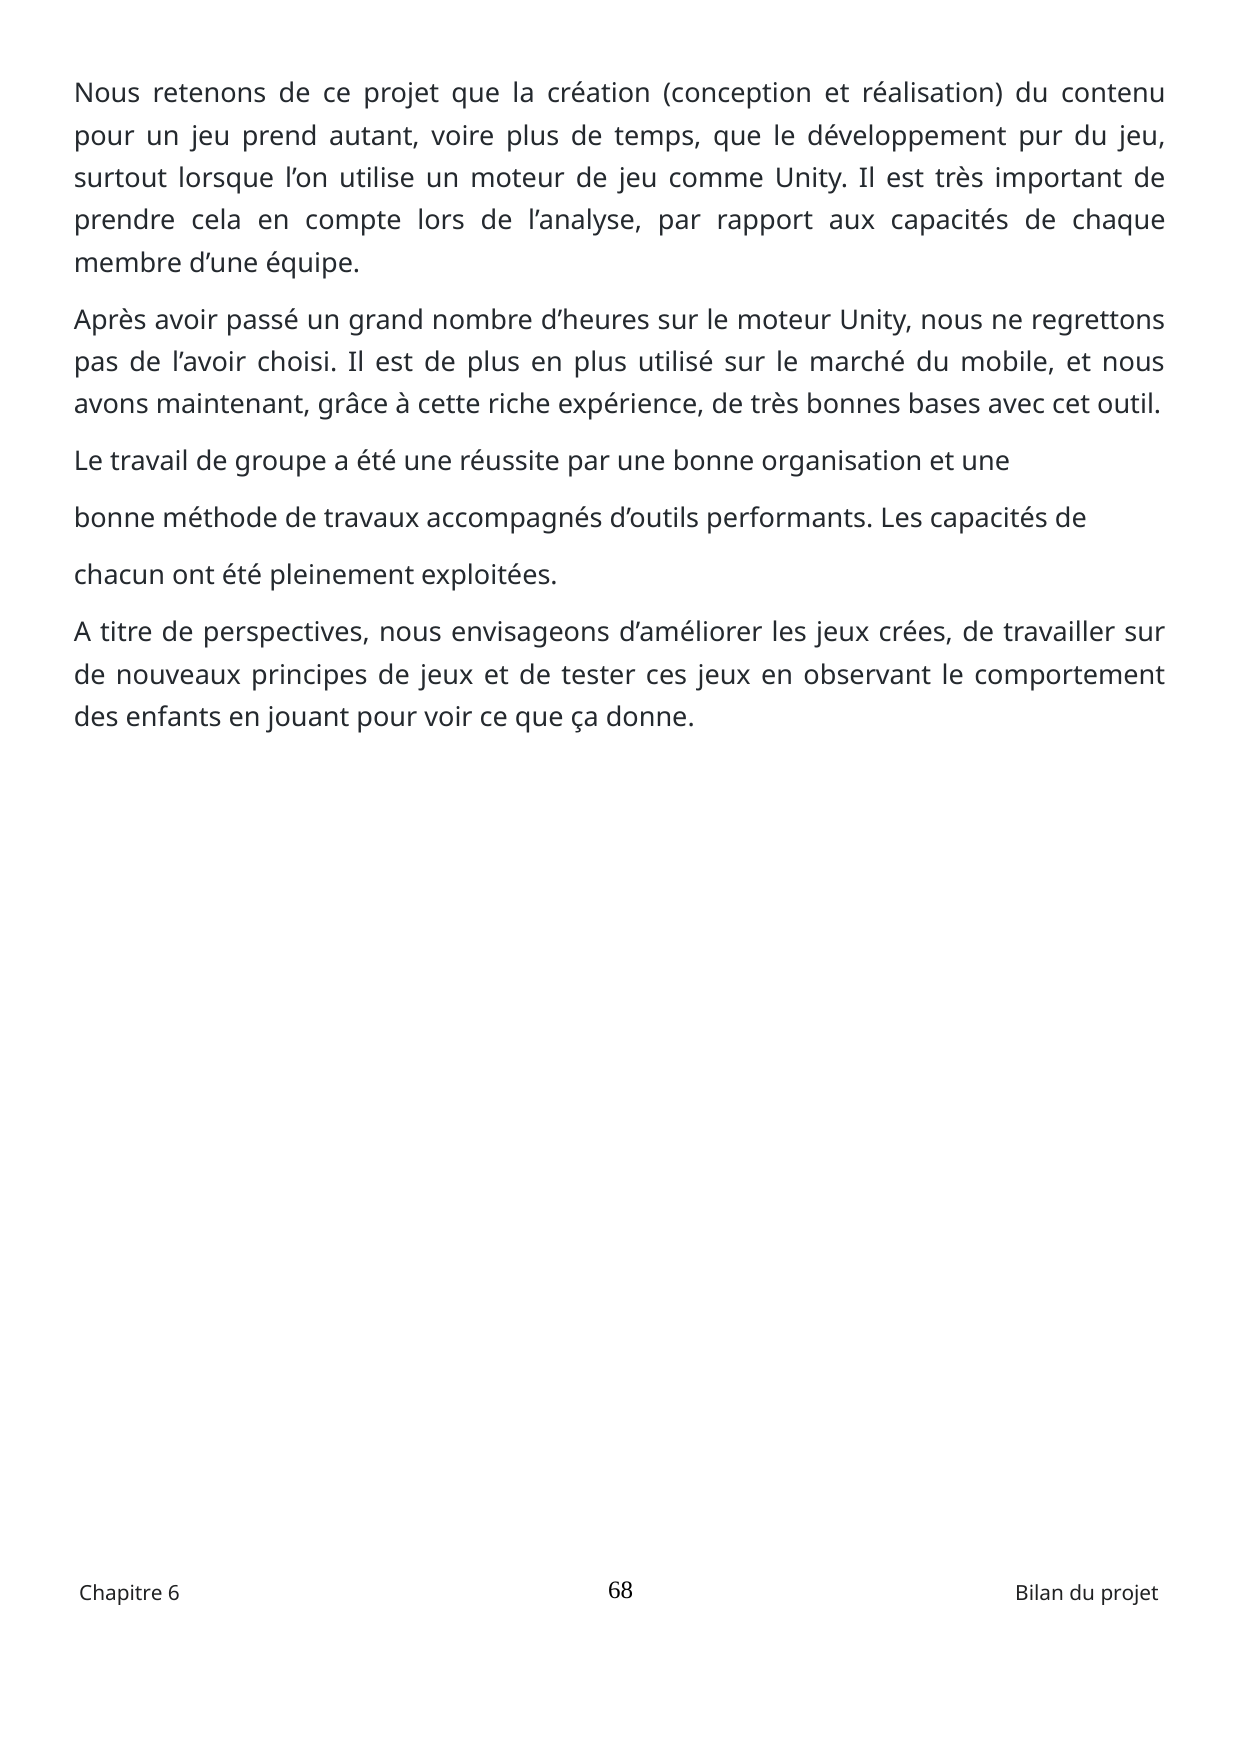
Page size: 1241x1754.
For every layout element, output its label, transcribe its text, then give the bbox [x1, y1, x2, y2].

text bonne méthode de travaux accompagnés d’outils performants. Les capacités de [73, 499, 1167, 536]
text chacun ont été pleinement exploitées. [73, 556, 1167, 593]
text Après avoir passé un grand nombre d’heures sur le moteur Unity, nous ne regrettons pas de l’avoir choisi. Il est de plus en plus utilisé sur le marché du mobile, et nous avons maintenant, grâce à cette riche expérience, de très bonnes bases avec cet outil. [73, 300, 1167, 422]
text Nous retenons de ce projet que la création (conception et réalisation) du contenu pour un jeu prend autant, voire plus de temps, que le développement pur du jeu, surtout lorsque l’on utilise un moteur de jeu comme Unity. Il est très important de prendre cela en compte lors de l’analyse, par rapport aux capacités de chaque membre d’une équipe. [73, 73, 1167, 280]
text A titre de perspectives, nous envisageons d’améliorer les jeux crées, de travailler sur de nouveaux principes de jeux et de tester ces jeux en observant le comportement des enfants en jouant pour voir ce que ça donne. [73, 613, 1167, 734]
text Le travail de groupe a été une réussite par une bonne organisation et une [73, 442, 1167, 479]
